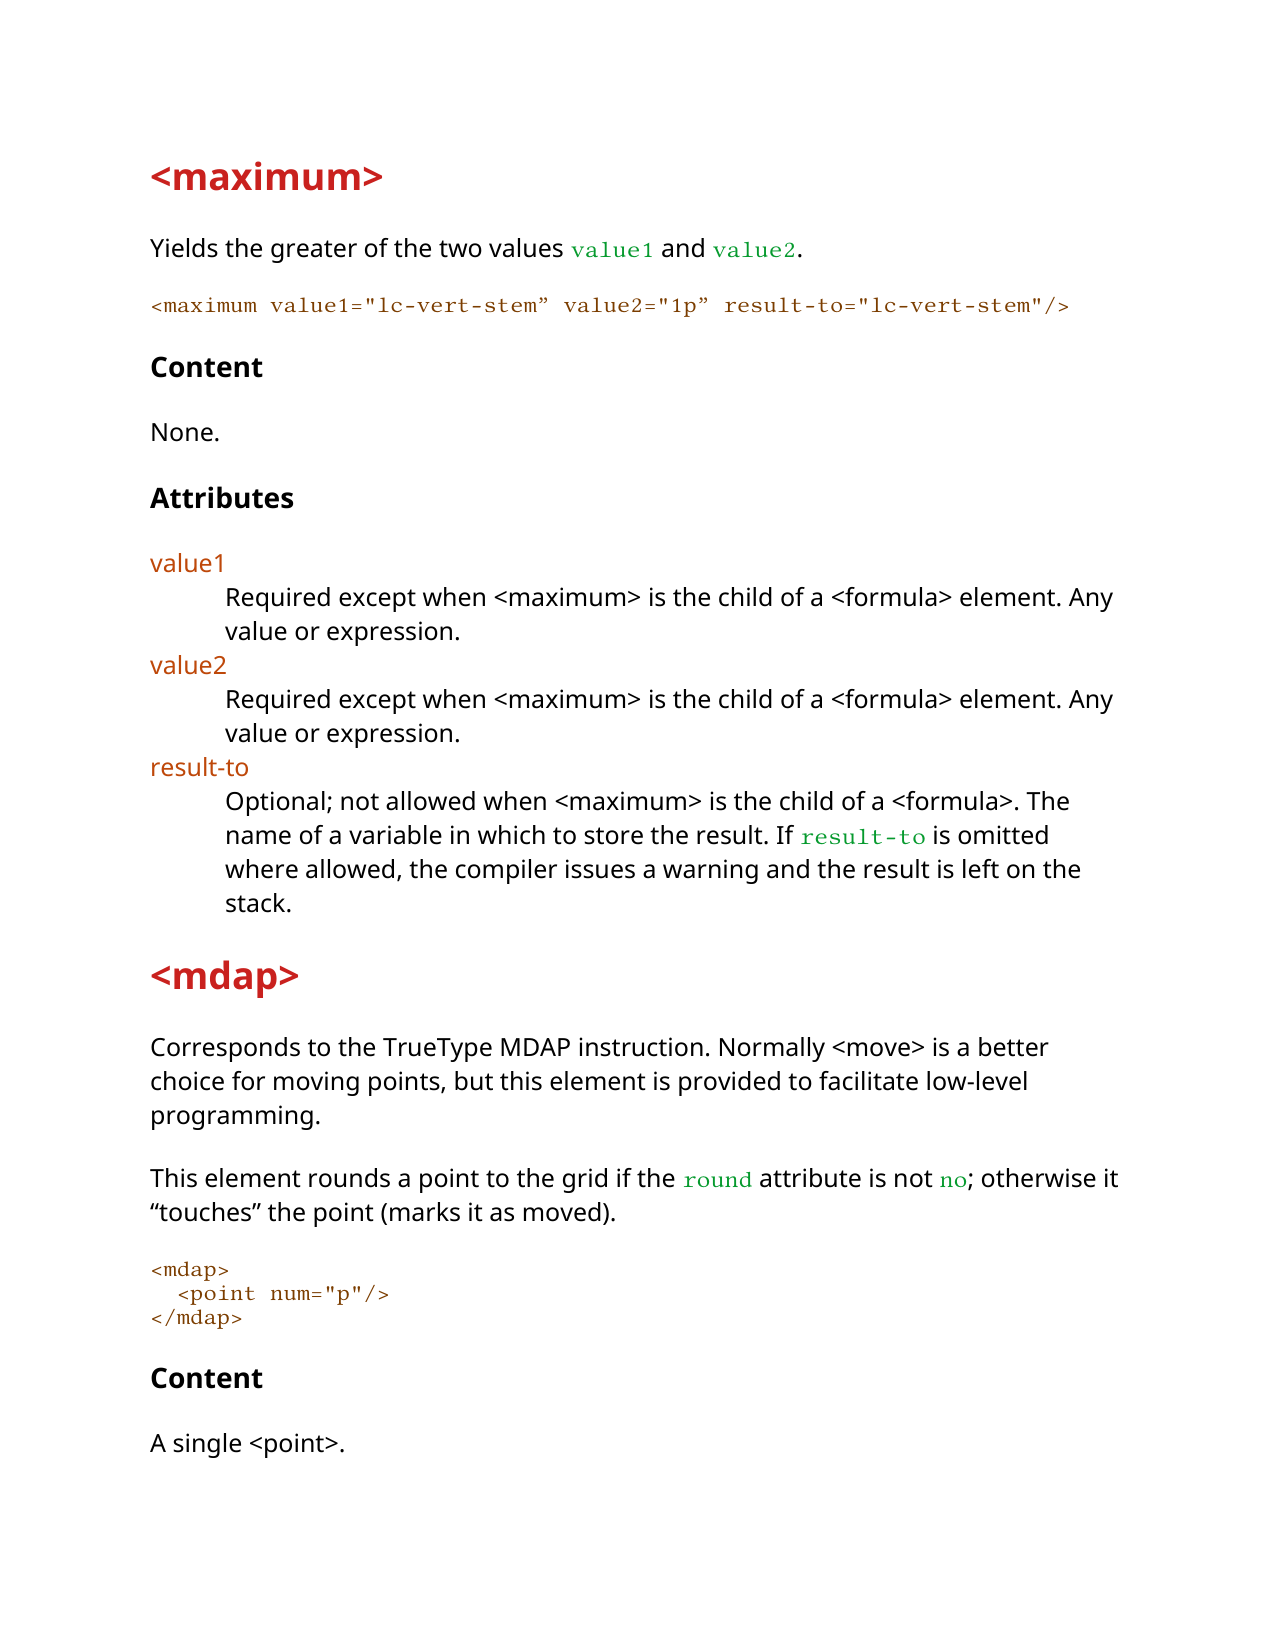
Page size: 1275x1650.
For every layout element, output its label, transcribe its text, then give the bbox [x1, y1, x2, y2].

text <maximum value1="lc-vert-stem” value2="1p” result-to="lc-vert-stem"/> [150, 293, 1125, 317]
text Optional; not allowed when <maximum> is the child of a <formula>. The name of a variable in which to store the result. If result-to is omitted where allowed, the compiler issues a warning and the result is left on the stack. [225, 784, 1125, 920]
text Required except when <maximum> is the child of a <formula> element. Any value or expression. [225, 682, 1125, 750]
text <mdap> [150, 1258, 1125, 1282]
subtitle Content [150, 347, 1125, 386]
text Required except when <maximum> is the child of a <formula> element. Any value or expression. [225, 579, 1125, 648]
subtitle <mdap> [150, 949, 1125, 1000]
text value2 [150, 648, 1125, 682]
text None. [150, 415, 1125, 449]
text This element rounds a point to the grid if the round attribute is not no; otherwise it “touches” the point (marks it as moved). [150, 1161, 1125, 1229]
text A single <point>. [150, 1426, 1125, 1460]
text </mdap> [150, 1306, 1125, 1329]
text value1 [150, 545, 1125, 579]
text <point num="p"/> [150, 1282, 1125, 1306]
text Corresponds to the TrueType MDAP instruction. Normally <move> is a better choice for moving points, but this element is provided to facilitate low-level programming. [150, 1029, 1125, 1132]
subtitle Attributes [150, 478, 1125, 516]
text Yields the greater of the two values value1 and value2. [150, 230, 1125, 264]
subtitle Content [150, 1358, 1125, 1397]
subtitle <maximum> [150, 150, 1125, 201]
text result-to [150, 750, 1125, 784]
